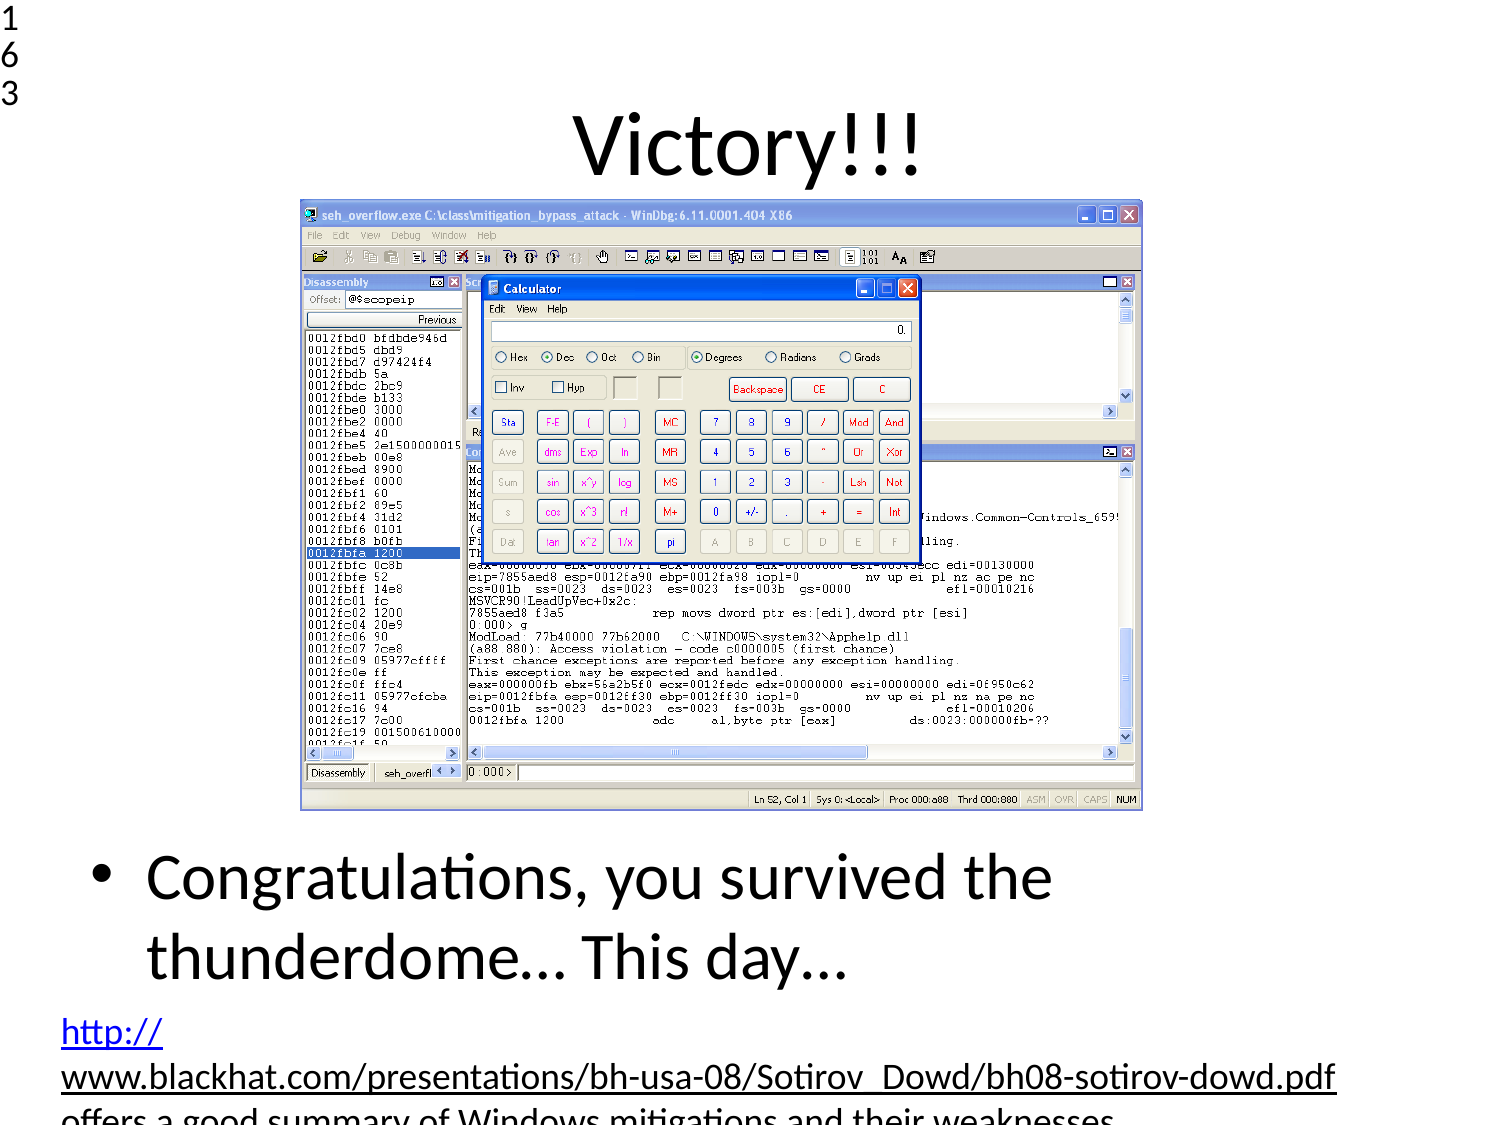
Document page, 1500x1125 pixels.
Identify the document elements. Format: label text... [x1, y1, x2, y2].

list Congratulations, you survived the thunderdome… This day… [75, 825, 1425, 1025]
title Victory!!! [75, 45, 1425, 233]
picture [300, 199, 1143, 811]
text_box http://www.blackhat.com/presentations/bh-usa-08/Sotirov_Dowd/bh08-sotirov-dowd.pdf offers a good summary of Windows mitigations and their weaknesses. [46, 999, 1397, 1125]
